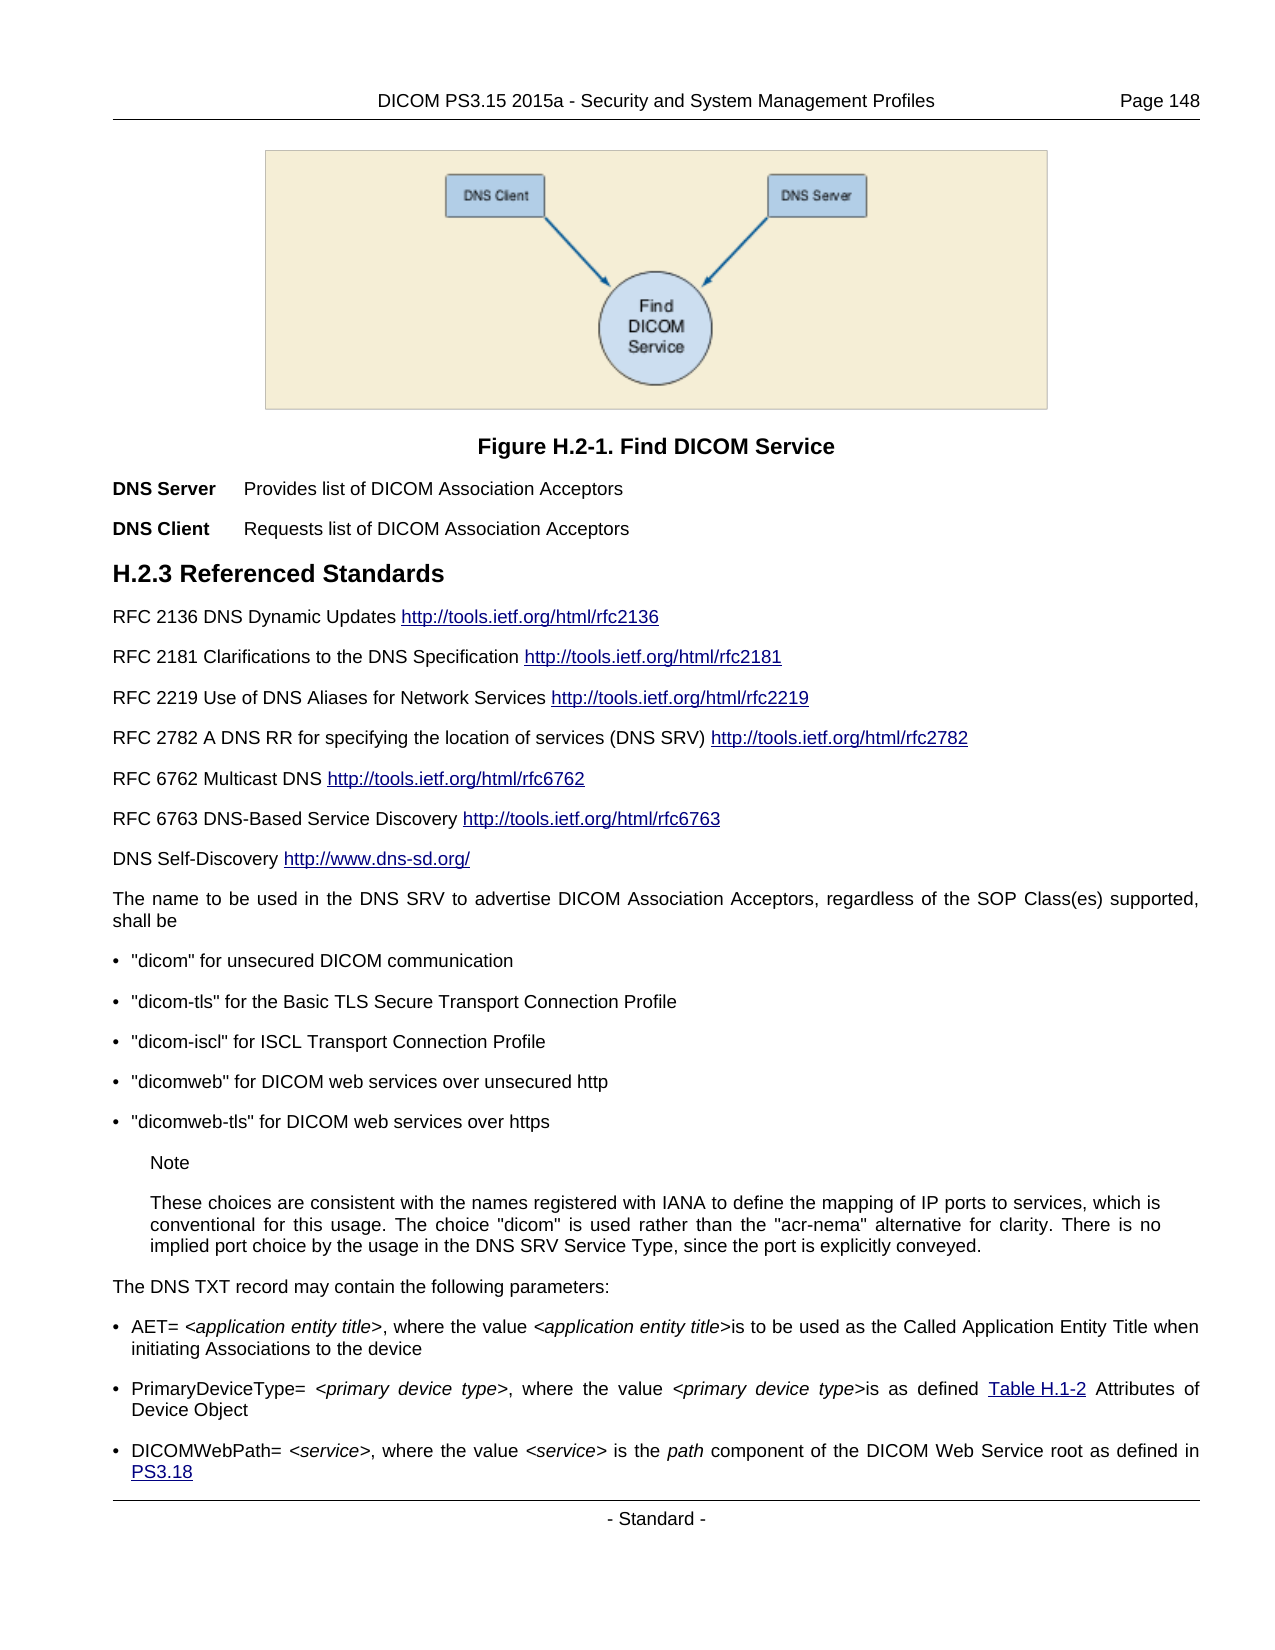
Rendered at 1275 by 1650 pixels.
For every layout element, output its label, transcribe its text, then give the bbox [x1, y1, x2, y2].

text RFC 2782 A DNS RR for specifying the location of services (DNS SRV) http://​tools.ietf.org/​html/​rfc2782 [112, 727, 1200, 748]
text DNS Server Provides list of DICOM Association Acceptors [112, 478, 1200, 499]
list "dicomweb" for DICOM web services over unsecured http [112, 1071, 1200, 1093]
text RFC 6762 Multicast DNS http://​tools.ietf.org/​html/​rfc6762 [112, 767, 1200, 789]
text RFC 6763 DNS-Based Service Discovery http://​tools.ietf.org/​html/​rfc6763 [112, 808, 1200, 829]
text H.2.3 Referenced Standards [112, 558, 1200, 587]
list "dicom-iscl" for ISCL Transport Connection Profile [112, 1031, 1200, 1052]
text RFC 2136 DNS Dynamic Updates http://​tools.ietf.org/​html/​rfc2136 [112, 606, 1200, 628]
list AET= <application entity title>, where the value <application entity title>is to be used as the Called Application Entity Title when initiating Associations to the device [112, 1316, 1200, 1359]
text RFC 2181 Clarifications to the DNS Specification http://​tools.ietf.org/​html/​rfc2181 [112, 646, 1200, 668]
list PrimaryDeviceType= <primary device type>, where the value <primary device type>is as defined Table H.1-2 Attributes of Device Object [112, 1378, 1200, 1421]
list "dicomweb-tls" for DICOM web services over https [112, 1111, 1200, 1133]
text RFC 2219 Use of DNS Aliases for Network Services http://​tools.ietf.org/​html/​rfc2219 [112, 687, 1200, 708]
text DNS Client Requests list of DICOM Association Acceptors [112, 518, 1200, 540]
list DICOMWebPath= <service>, where the value <service> is the path component of the DICOM Web Service root as defined in PS3.18 [112, 1439, 1200, 1483]
text The name to be used in the DNS SRV to advertise DICOM Association Acceptors, regardless of the SOP Class(es) supported, shall be [112, 888, 1200, 931]
list "dicom-tls" for the Basic TLS Secure Transport Connection Profile [112, 990, 1200, 1012]
list "dicom" for unsecured DICOM communication [112, 950, 1200, 972]
picture [264, 150, 1049, 411]
text DNS Self-Discovery http://​www.dns-sd.org/ [112, 848, 1200, 869]
text Note [150, 1152, 1162, 1173]
text Figure H.2-1. Find DICOM Service [112, 433, 1200, 459]
text These choices are consistent with the names registered with IANA to define the mapping of IP ports to services, which is conventional for this usage. The choice "dicom" is used rather than the "acr-nema" alternative for clarity. There is no implied port choice by the usage in the DNS SRV Service Type, since the port is explicitly conveyed. [150, 1192, 1162, 1257]
text The DNS TXT record may contain the following parameters: [112, 1275, 1200, 1297]
